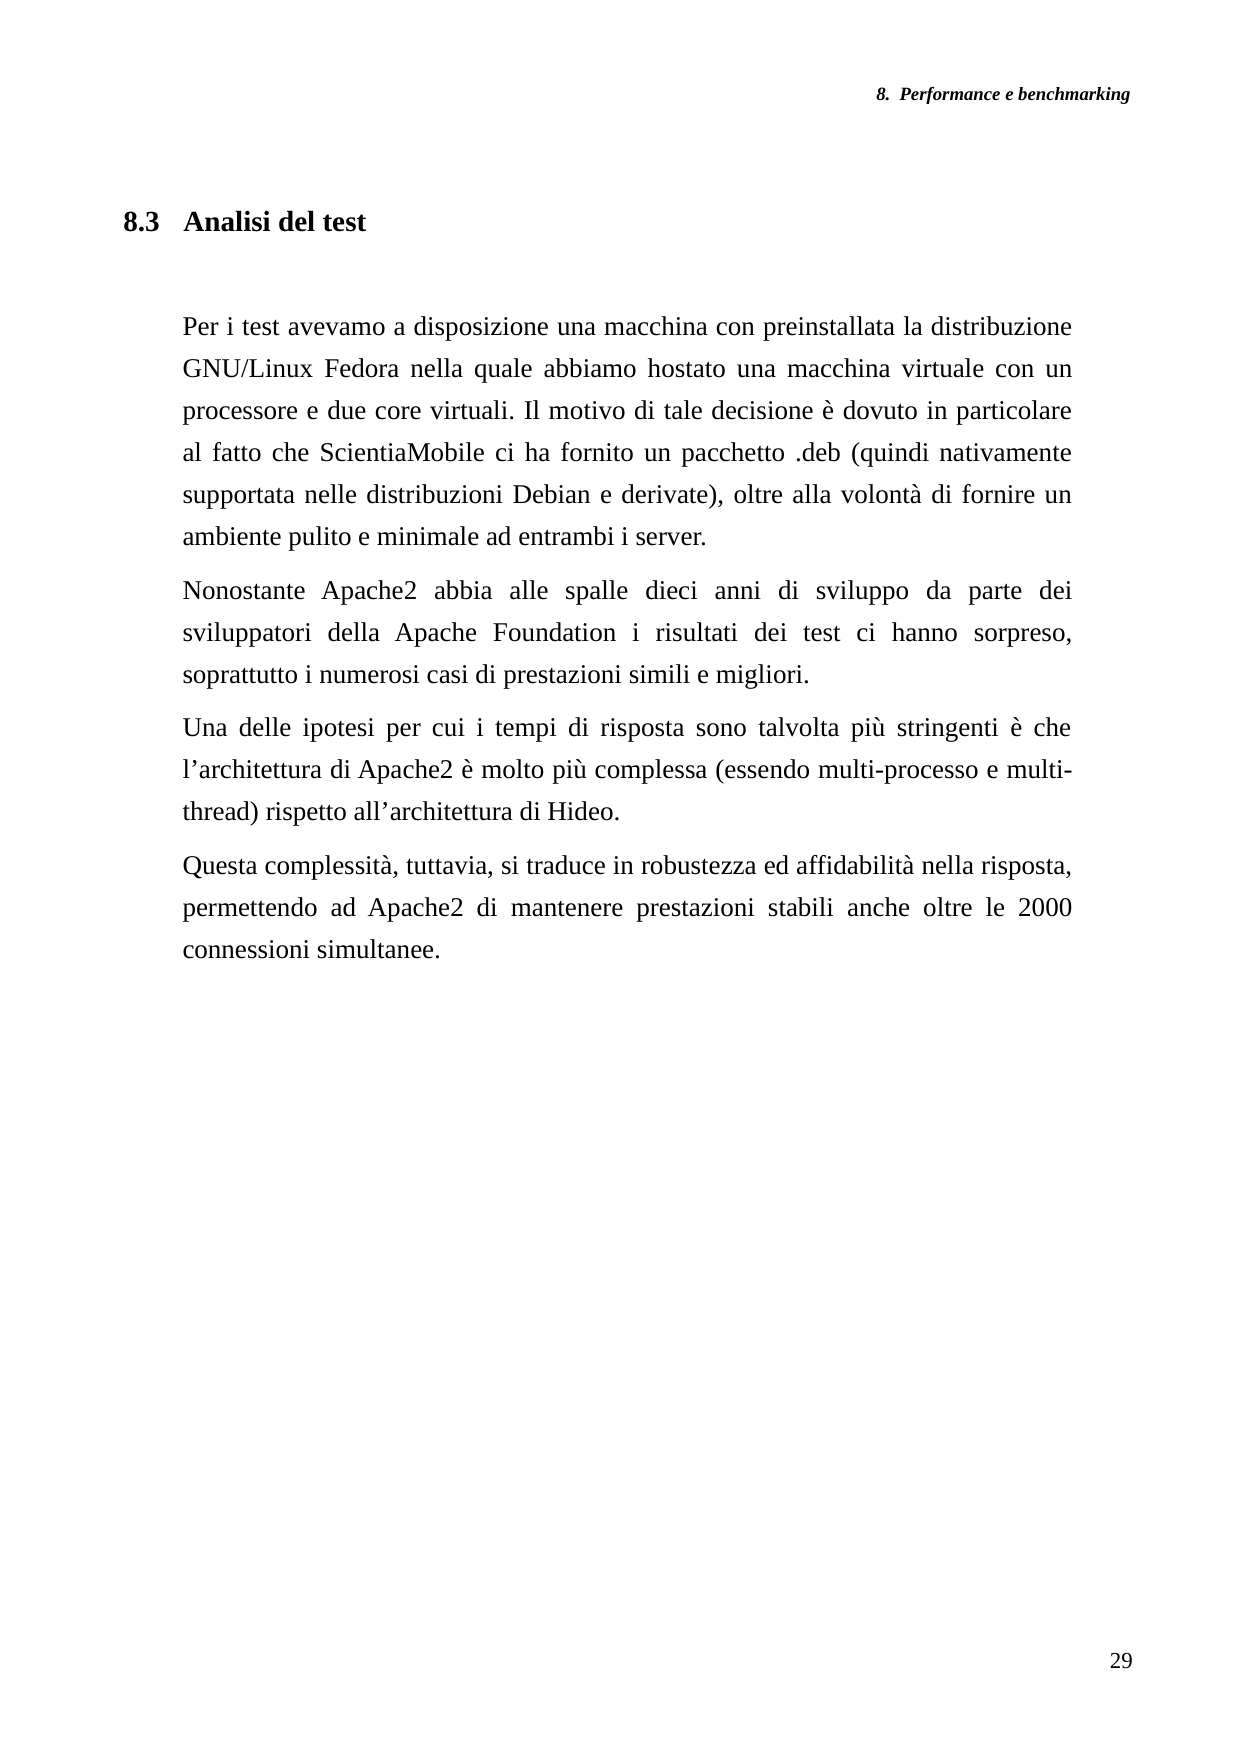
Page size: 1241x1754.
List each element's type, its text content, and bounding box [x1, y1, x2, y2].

text Nonostante Apache2 abbia alle spalle dieci anni di sviluppo da parte dei sviluppatori della Apache Foundation i risultati dei test ci hanno sorpreso, soprattutto i numerosi casi di prestazioni simili e migliori. [182, 574, 1073, 689]
text Per i test avevamo a disposizione una macchina con preinstallata la distribuzione GNU/Linux Fedora nella quale abbiamo hostato una macchina virtuale con un processore e due core virtuali. Il motivo di tale decisione è dovuto in particolare al fatto che ScientiaMobile ci ha fornito un pacchetto .deb (quindi nativamente supportata nelle distribuzioni Debian e derivate), oltre alla volontà di fornire un ambiente pulito e minimale ad entrambi i server. [182, 310, 1073, 551]
text Una delle ipotesi per cui i tempi di risposta sono talvolta più stringenti è che l’architettura di Apache2 è molto più complessa (essendo multi-processo e multi-thread) rispetto all’architettura di Hideo. [182, 712, 1073, 827]
subtitle Analisi del test [123, 204, 1132, 238]
text Questa complessità, tuttavia, si traduce in robustezza ed affidabilità nella risposta, permettendo ad Apache2 di mantenere prestazioni stabili anche oltre le 2000 connessioni simultanee. [182, 849, 1073, 964]
